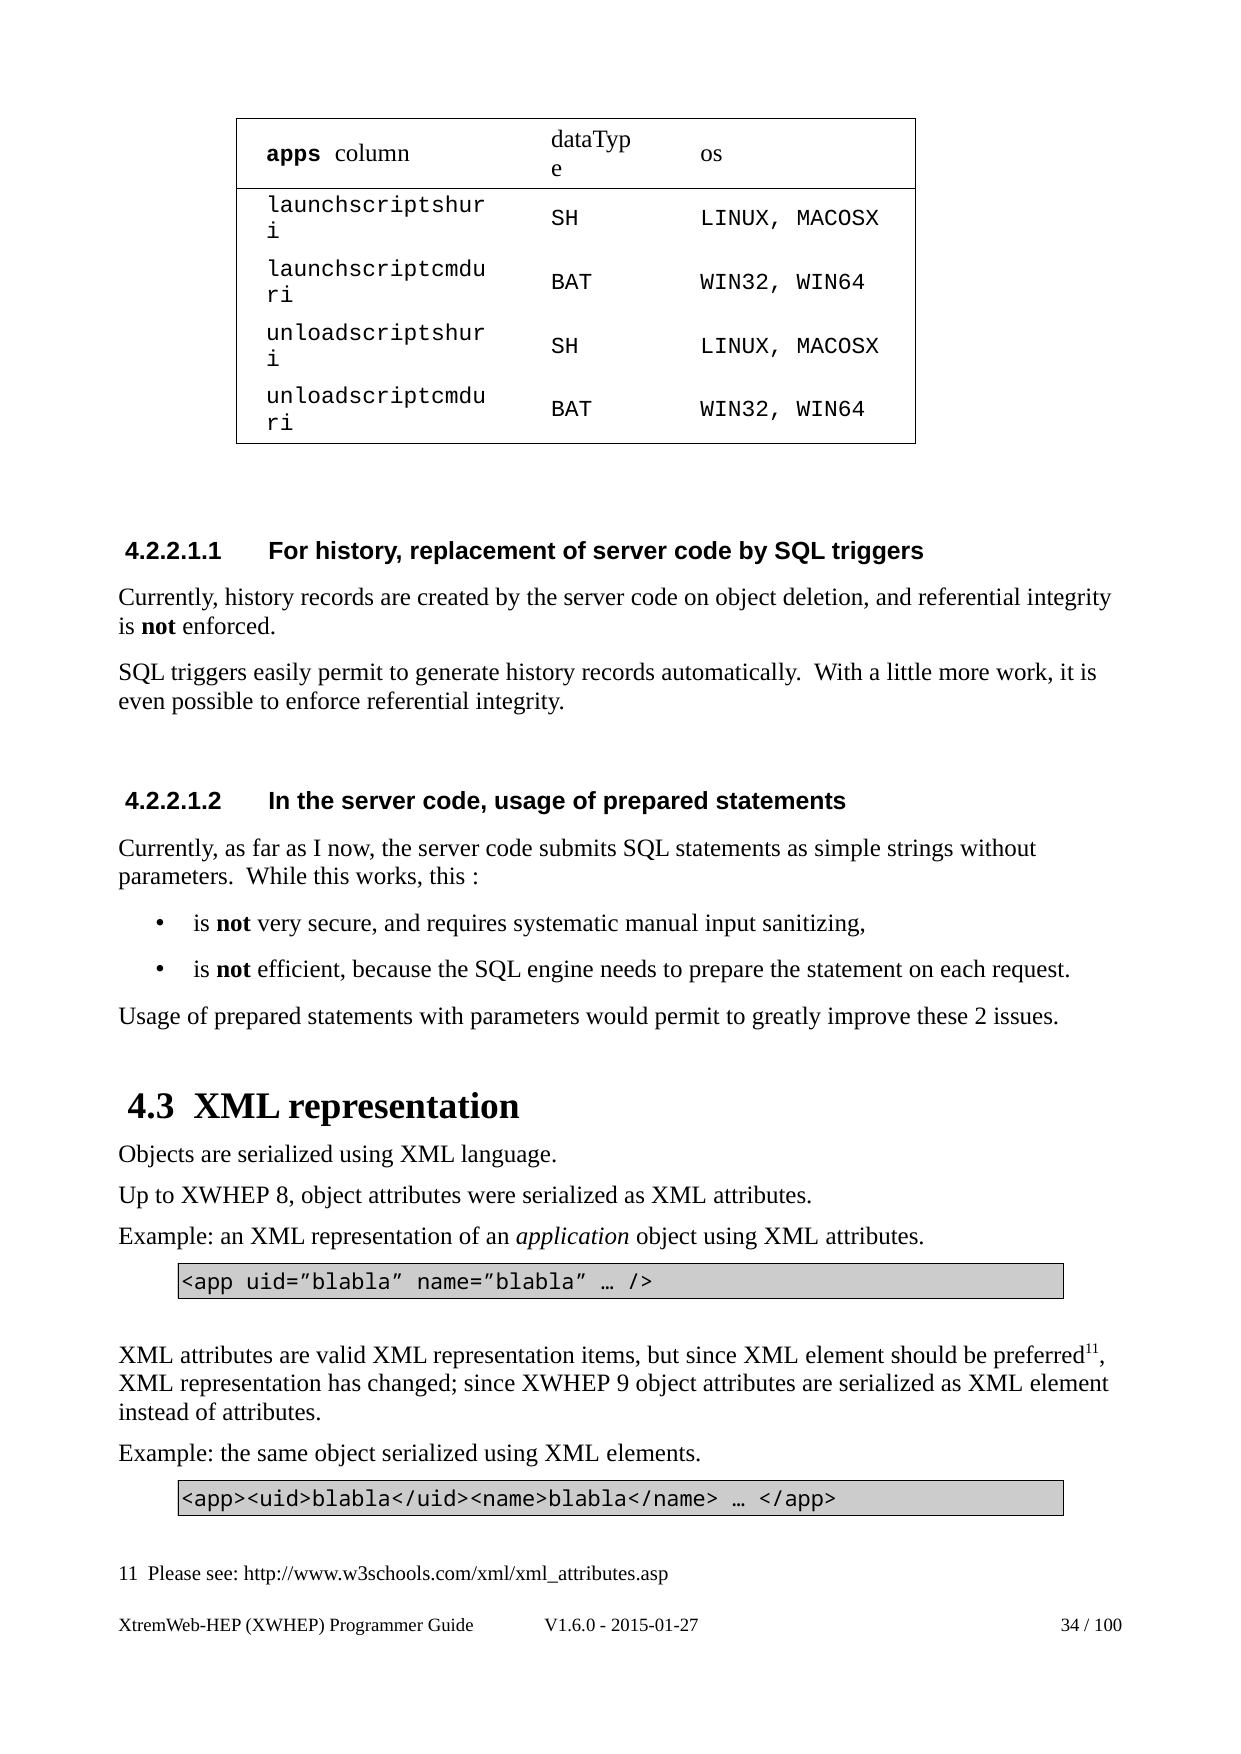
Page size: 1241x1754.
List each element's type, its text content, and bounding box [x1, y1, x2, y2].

table_cell launchscriptshuri [237, 189, 521, 251]
text Currently, history records are created by the server code on object deletion, and referential integrity is not enforced. [118, 582, 1122, 640]
table_cell unloadscriptshuri [237, 315, 521, 379]
table_header apps column [237, 119, 521, 188]
table_cell BAT [521, 251, 671, 315]
text SQL triggers easily permit to generate history records automatically. With a little more work, it is even possible to enforce referential integrity. [118, 657, 1122, 715]
subtitle For history, replacement of server code by SQL triggers [118, 536, 1122, 564]
table_header dataType [521, 119, 671, 188]
table_cell LINUX, MACOSX [671, 189, 915, 251]
text Example: the same object serialized using XML elements. [118, 1438, 1122, 1467]
table_cell SH [521, 189, 671, 251]
text Objects are serialized using XML language. [118, 1139, 1122, 1168]
table_cell SH [521, 315, 671, 379]
list is not efficient, because the SQL engine needs to prepare the statement on each request. [156, 954, 1122, 983]
text Up to XWHEP 8, object attributes were serialized as XML attributes. [118, 1180, 1122, 1209]
table_cell LINUX, MACOSX [671, 315, 915, 379]
table_cell WIN32, WIN64 [671, 379, 915, 443]
text <app><uid>blabla</uid><name>blabla</name> … </app> [179, 1481, 1063, 1515]
text Please see: http://www.w3schools.com/xml/xml_attributes.asp [118, 1561, 1122, 1585]
table_header os [671, 119, 915, 188]
text XML attributes are valid XML representation items, but since XML element should be preferred, XML representation has changed; since XWHEP 9 object attributes are serialized as XML element instead of attributes. [118, 1340, 1122, 1426]
text <app uid=”blabla” name=”blabla” … /> [179, 1264, 1063, 1298]
text Currently, as far as I now, the server code submits SQL statements as simple strings without parameters. While this works, this : [118, 833, 1122, 890]
text Usage of prepared statements with parameters would permit to greatly improve these 2 issues. [118, 1001, 1122, 1029]
table_cell unloadscriptcmduri [237, 379, 521, 443]
text Example: an XML representation of an application object using XML attributes. [118, 1221, 1122, 1250]
table_cell BAT [521, 379, 671, 443]
table_cell launchscriptcmduri [237, 251, 521, 315]
list is not very secure, and requires systematic manual input sanitizing, [156, 908, 1122, 937]
subtitle XML representation [118, 1083, 1122, 1126]
table_cell WIN32, WIN64 [671, 251, 915, 315]
subtitle In the server code, usage of prepared statements [118, 786, 1122, 815]
